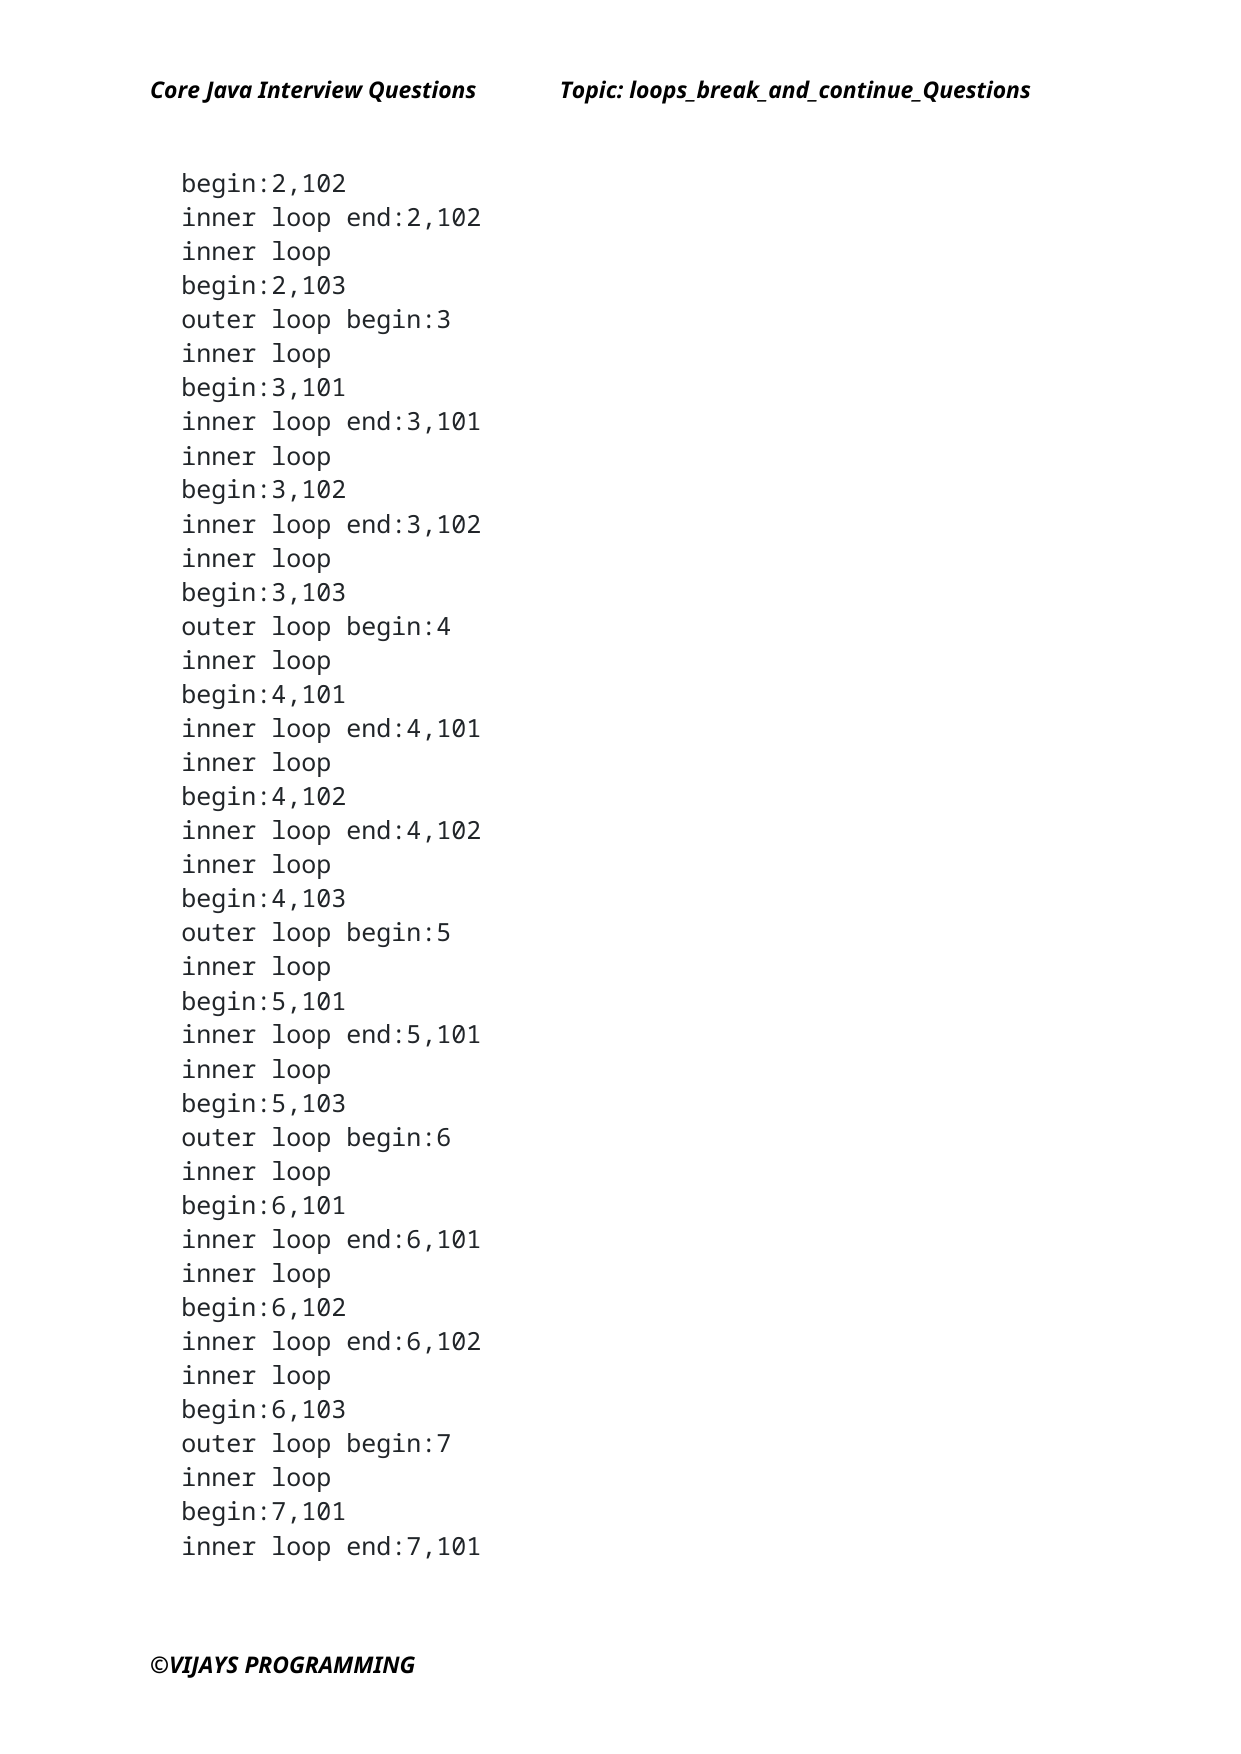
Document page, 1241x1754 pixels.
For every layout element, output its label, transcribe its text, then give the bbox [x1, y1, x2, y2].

table_header begin:2,102 inner loop end:2,102 inner loop begin:2,103 outer loop begin:3 inner loop begin:3,101 inner loop end:3,101 inner loop begin:3,102 inner loop end:3,102 inner loop begin:3,103 outer loop begin:4 inner loop begin:4,101 inner loop end:4,101 inner loop begin:4,102 inner loop end:4,102 inner loop begin:4,103 outer loop begin:5 inner loop begin:5,101 inner loop end:5,101 inner loop begin:5,103 outer loop begin:6 inner loop begin:6,101 inner loop end:6,101 inner loop begin:6,102 inner loop end:6,102 inner loop begin:6,103 outer loop begin:7 inner loop begin:7,101 inner loop end:7,101 [181, 166, 497, 1562]
table_cell [150, 150, 1090, 1578]
